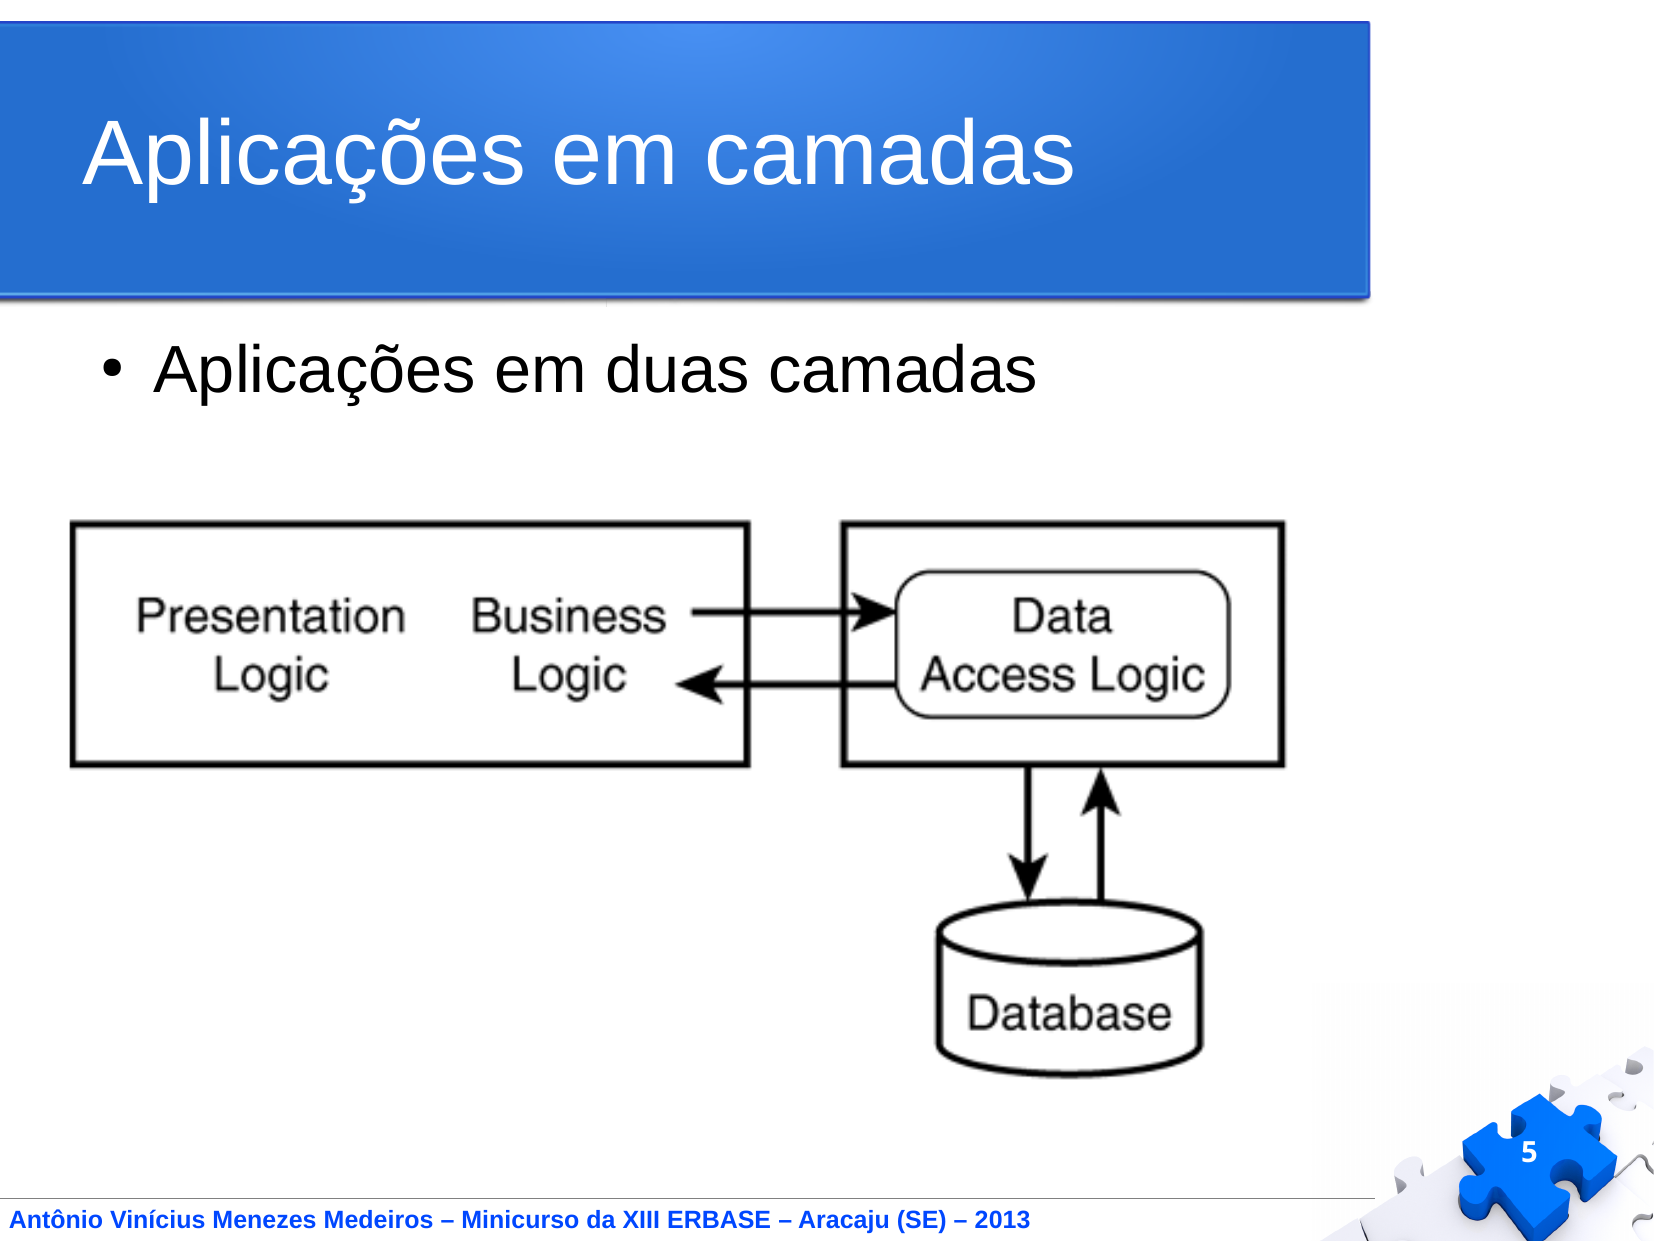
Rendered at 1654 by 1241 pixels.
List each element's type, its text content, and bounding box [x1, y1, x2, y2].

picture [69, 490, 1288, 1082]
picture [0, 21, 1375, 307]
list Aplicações em duas camadas [82, 332, 1356, 1052]
title Aplicações em camadas [82, 49, 1323, 257]
picture [1311, 983, 1654, 1241]
